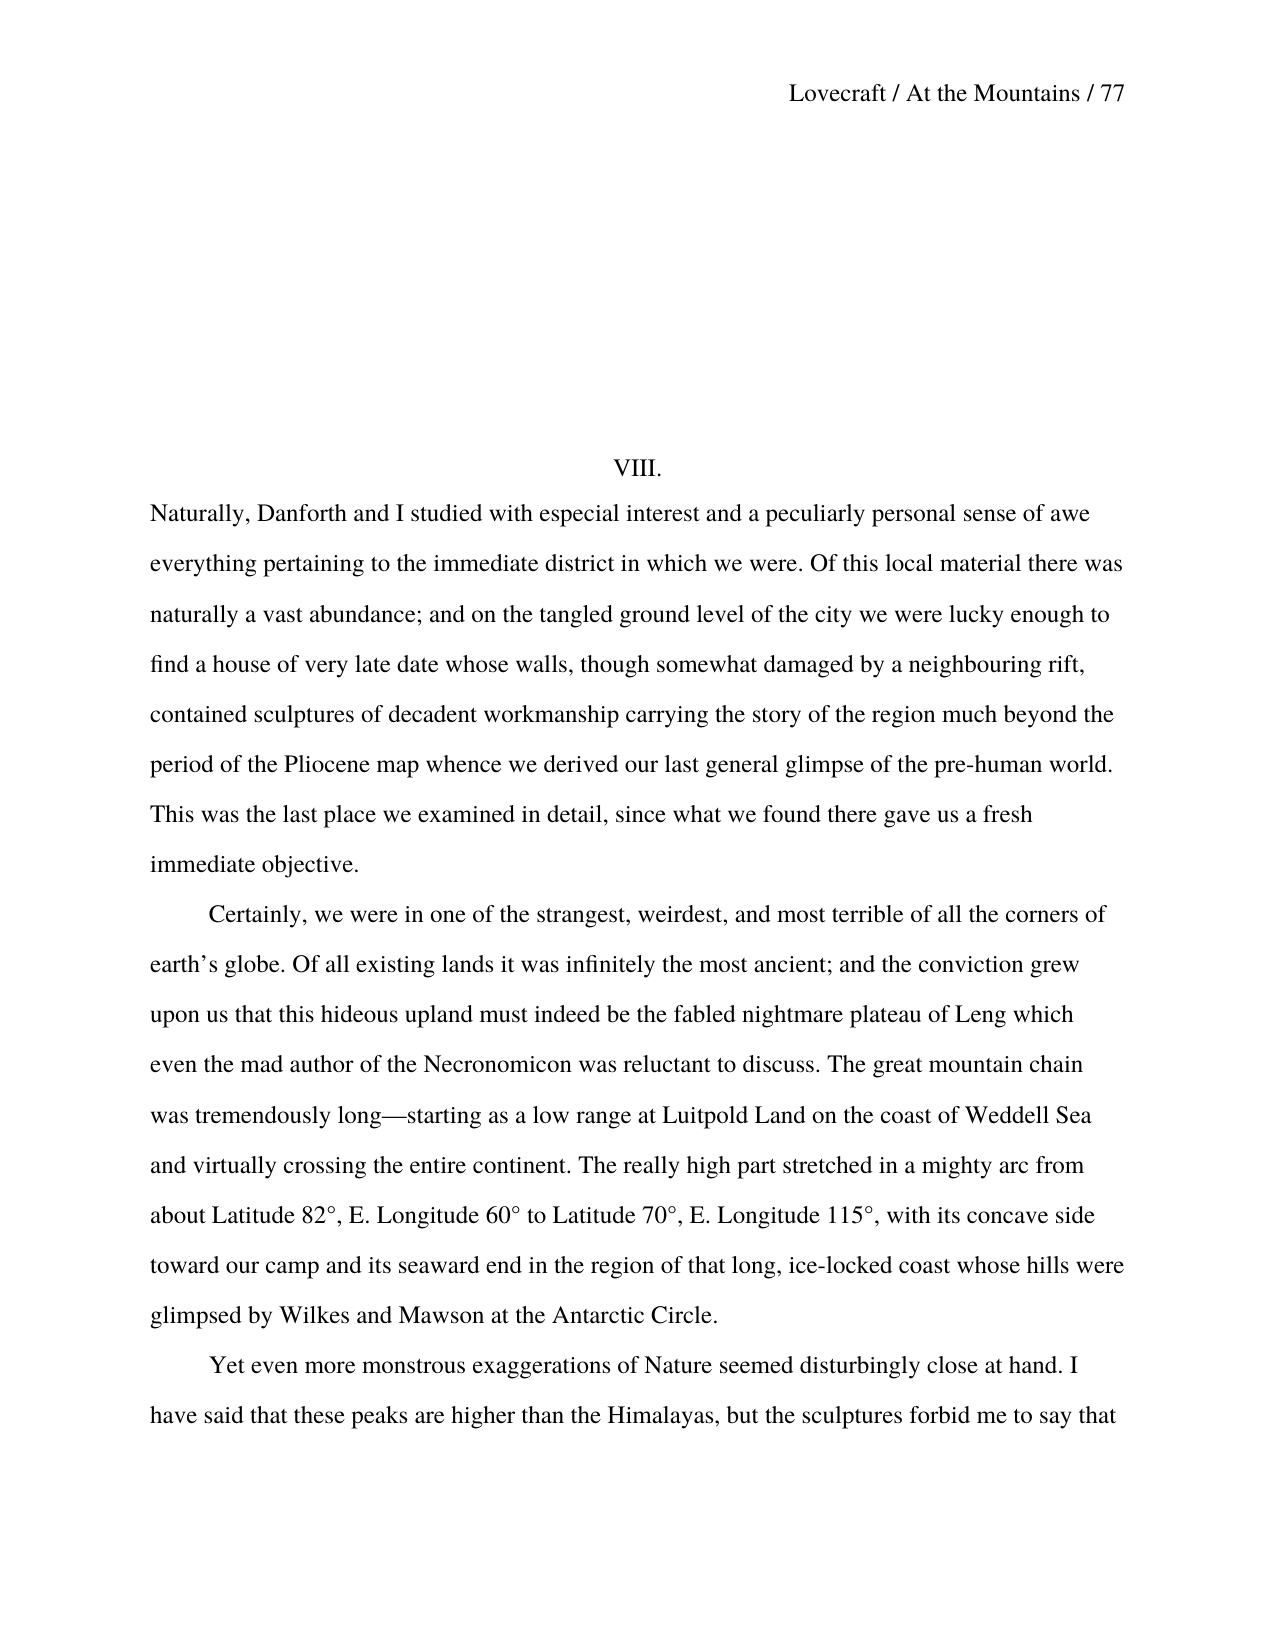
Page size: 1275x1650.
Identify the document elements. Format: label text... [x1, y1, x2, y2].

text Yet even more monstrous exaggerations of Nature seemed disturbingly close at hand. I have said that these peaks are higher than the Himalayas, but the sculptures forbid me to say that [150, 1347, 1125, 1431]
text Certainly, we were in one of the strangest, weirdest, and most terrible of all the corners of earth’s globe. Of all existing lands it was infinitely the most ancient; and the conviction grew upon us that this hideous upland must indeed be the fabled nightmare plateau of Leng which even the mad author of the Necronomicon was reluctant to discuss. The great mountain chain was tremendously long—starting as a low range at Luitpold Land on the coast of Weddell Sea and virtually crossing the entire continent. The really high part stretched in a mighty arc from about Latitude 82°, E. Longitude 60° to Latitude 70°, E. Longitude 115°, with its concave side toward our camp and its seaward end in the region of that long, ice-locked coast whose hills were glimpsed by Wilkes and Mawson at the Antarctic Circle. [150, 896, 1125, 1331]
subtitle VIII. [150, 450, 1125, 483]
text Naturally, Danforth and I studied with especial interest and a peculiarly personal sense of awe everything pertaining to the immediate district in which we were. Of this local material there was naturally a vast abundance; and on the tangled ground level of the city we were lucky enough to find a house of very late date whose walls, though somewhat damaged by a neighbouring rift, contained sculptures of decadent workmanship carrying the story of the region much beyond the period of the Pliocene map whence we derived our last general glimpse of the pre-human world. This was the last place we examined in detail, since what we found there gave us a fresh immediate objective. [150, 495, 1125, 879]
